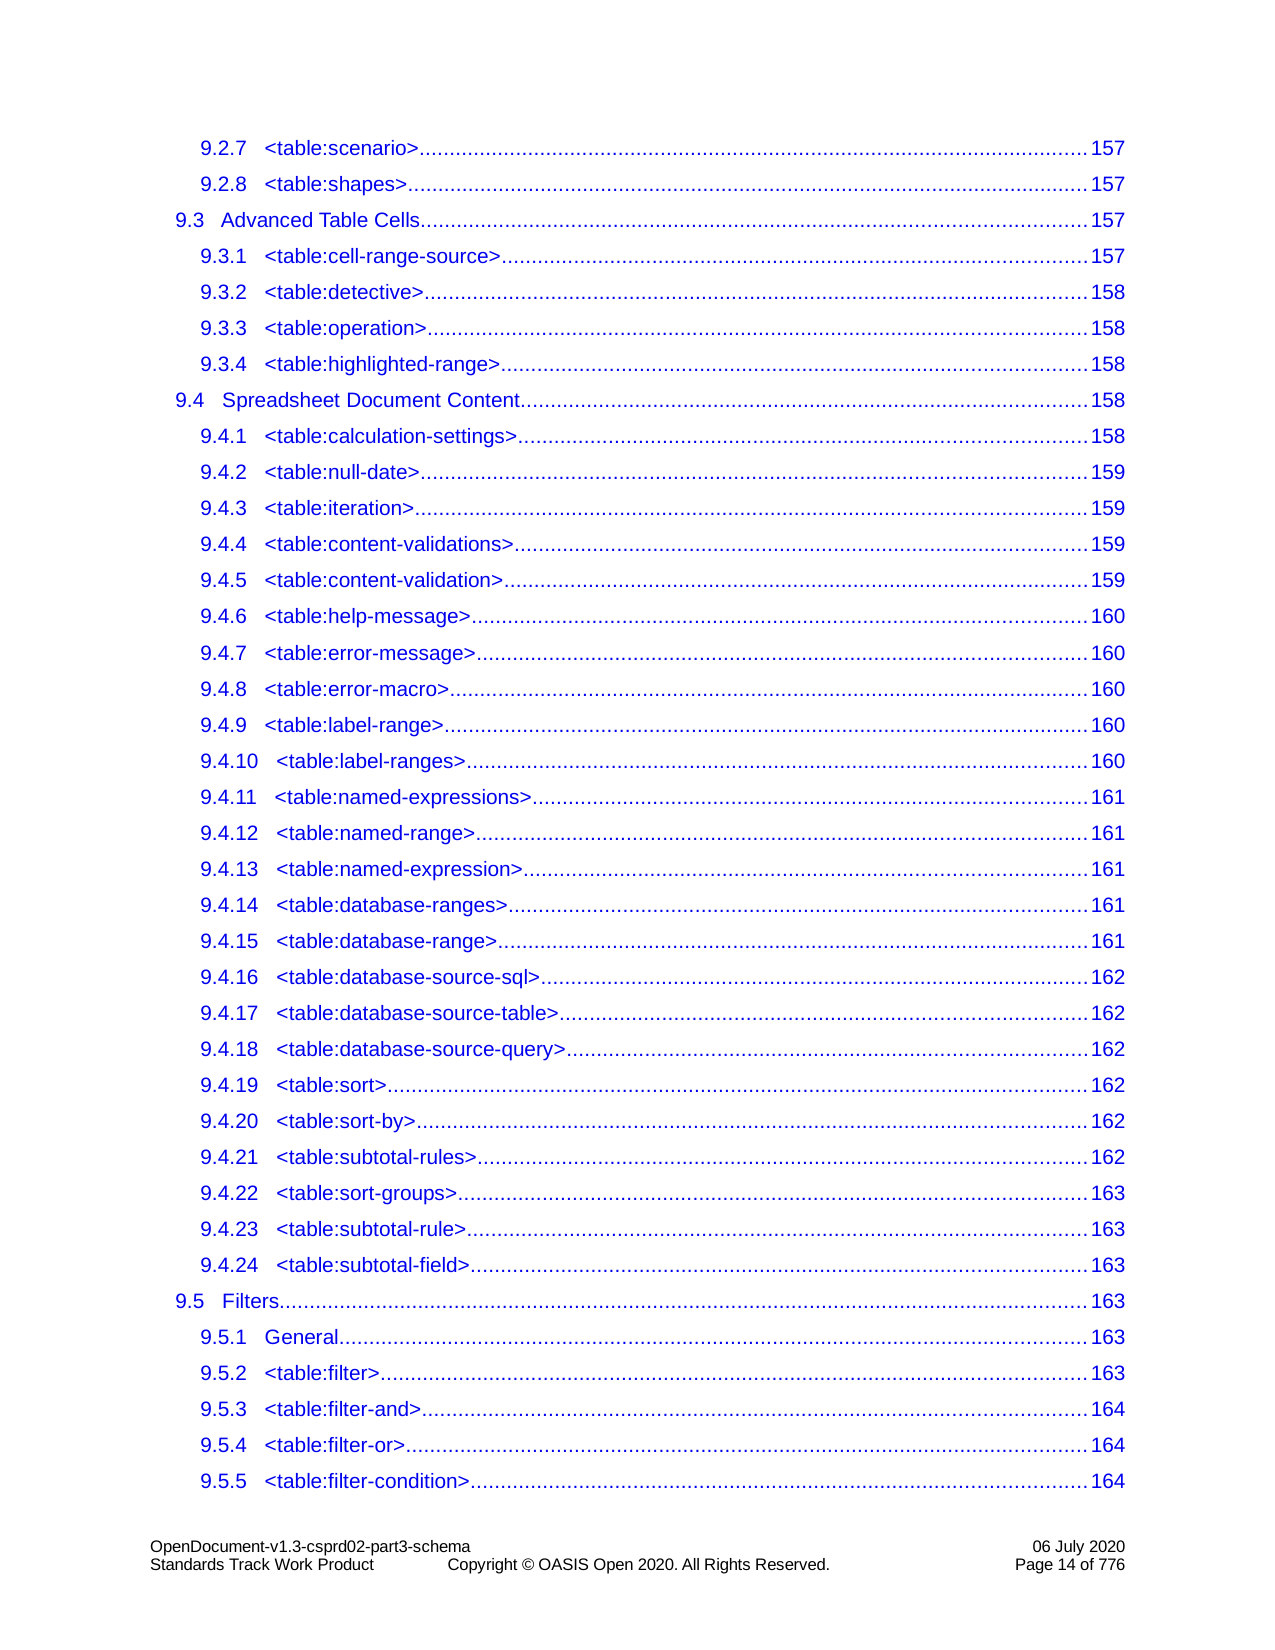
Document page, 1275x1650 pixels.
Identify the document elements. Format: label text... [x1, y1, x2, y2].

text 9.2.8 <table:shapes> 157 [200, 172, 1125, 196]
text 9.2.7 <table:scenario> 157 [200, 136, 1125, 160]
text 9.4.14 <table:database-ranges> 161 [200, 893, 1125, 917]
text 9.4.19 <table:sort> 162 [200, 1073, 1125, 1097]
text 9.3.3 <table:operation> 158 [200, 317, 1125, 340]
text 9.5.2 <table:filter> 163 [200, 1362, 1125, 1385]
text 9.4 Spreadsheet Document Content 158 [175, 389, 1125, 412]
text 9.4.21 <table:subtotal-rules> 162 [200, 1146, 1125, 1169]
text 9.4.11 <table:named-expressions> 161 [200, 785, 1125, 809]
text 9.4.3 <table:iteration> 159 [200, 497, 1125, 520]
text 9.3.1 <table:cell-range-source> 157 [200, 244, 1125, 268]
text 9.4.8 <table:error-macro> 160 [200, 677, 1125, 701]
text 9.4.23 <table:subtotal-rule> 163 [200, 1218, 1125, 1241]
text 9.4.4 <table:content-validations> 159 [200, 533, 1125, 556]
text 9.4.17 <table:database-source-table> 162 [200, 1001, 1125, 1025]
text 9.4.15 <table:database-range> 161 [200, 929, 1125, 953]
text 9.5.4 <table:filter-or> 164 [200, 1434, 1125, 1457]
text 9.4.22 <table:sort-groups> 163 [200, 1182, 1125, 1205]
text 9.4.2 <table:null-date> 159 [200, 461, 1125, 484]
text 9.3.4 <table:highlighted-range> 158 [200, 353, 1125, 376]
text 9.5.3 <table:filter-and> 164 [200, 1398, 1125, 1421]
text 9.4.24 <table:subtotal-field> 163 [200, 1254, 1125, 1277]
text 9.3 Advanced Table Cells 157 [175, 208, 1125, 232]
text 9.4.6 <table:help-message> 160 [200, 605, 1125, 628]
text 9.4.10 <table:label-ranges> 160 [200, 749, 1125, 773]
text 9.4.12 <table:named-range> 161 [200, 821, 1125, 845]
text 9.4.1 <table:calculation-settings> 158 [200, 425, 1125, 448]
text 9.5 Filters 163 [175, 1290, 1125, 1313]
text 9.4.18 <table:database-source-query> 162 [200, 1037, 1125, 1061]
text 9.4.7 <table:error-message> 160 [200, 641, 1125, 664]
text 9.4.9 <table:label-range> 160 [200, 713, 1125, 737]
text 9.5.1 General 163 [200, 1326, 1125, 1349]
text 9.5.5 <table:filter-condition> 164 [200, 1470, 1125, 1493]
text 9.4.20 <table:sort-by> 162 [200, 1109, 1125, 1133]
text 9.4.13 <table:named-expression> 161 [200, 857, 1125, 881]
text 9.4.5 <table:content-validation> 159 [200, 569, 1125, 592]
text 9.3.2 <table:detective> 158 [200, 281, 1125, 304]
text 9.4.16 <table:database-source-sql> 162 [200, 965, 1125, 989]
